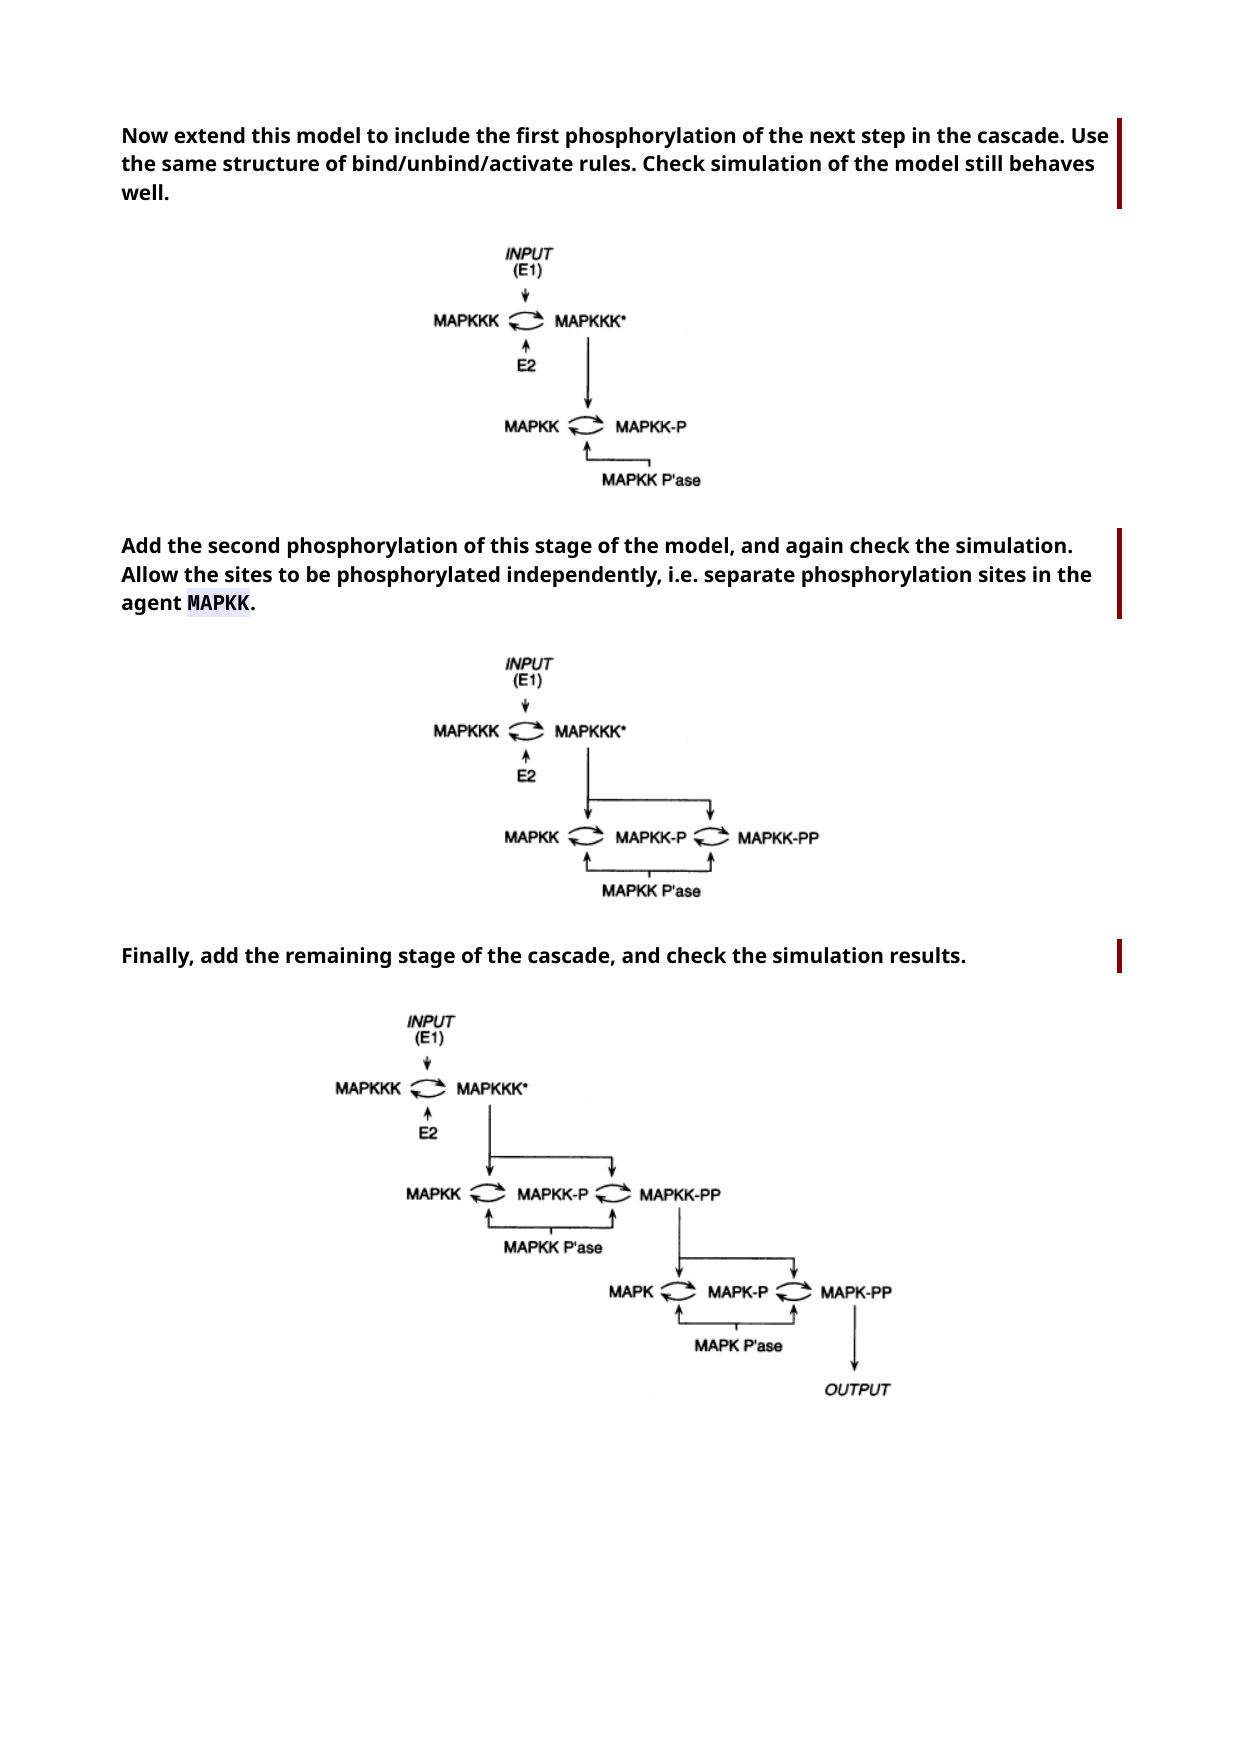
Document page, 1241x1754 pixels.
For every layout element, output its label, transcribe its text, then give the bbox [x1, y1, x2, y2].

picture [312, 1001, 929, 1415]
text Now extend this model to include the first phosphorylation of the next step in the cascade. Use the same structure of bind/unbind/activate rules. Check simulation of the model still behaves well. [118, 118, 1117, 209]
text Finally, add the remaining stage of the cascade, and check the simulation results. [118, 938, 1121, 973]
text Add the second phosphorylation of this stage of the model, and again check the simulation. Allow the sites to be phosphorylated independently, i.e. separate phosphorylation sites in the agent MAPKK. [118, 528, 1117, 619]
picture [414, 237, 827, 500]
picture [414, 647, 827, 911]
